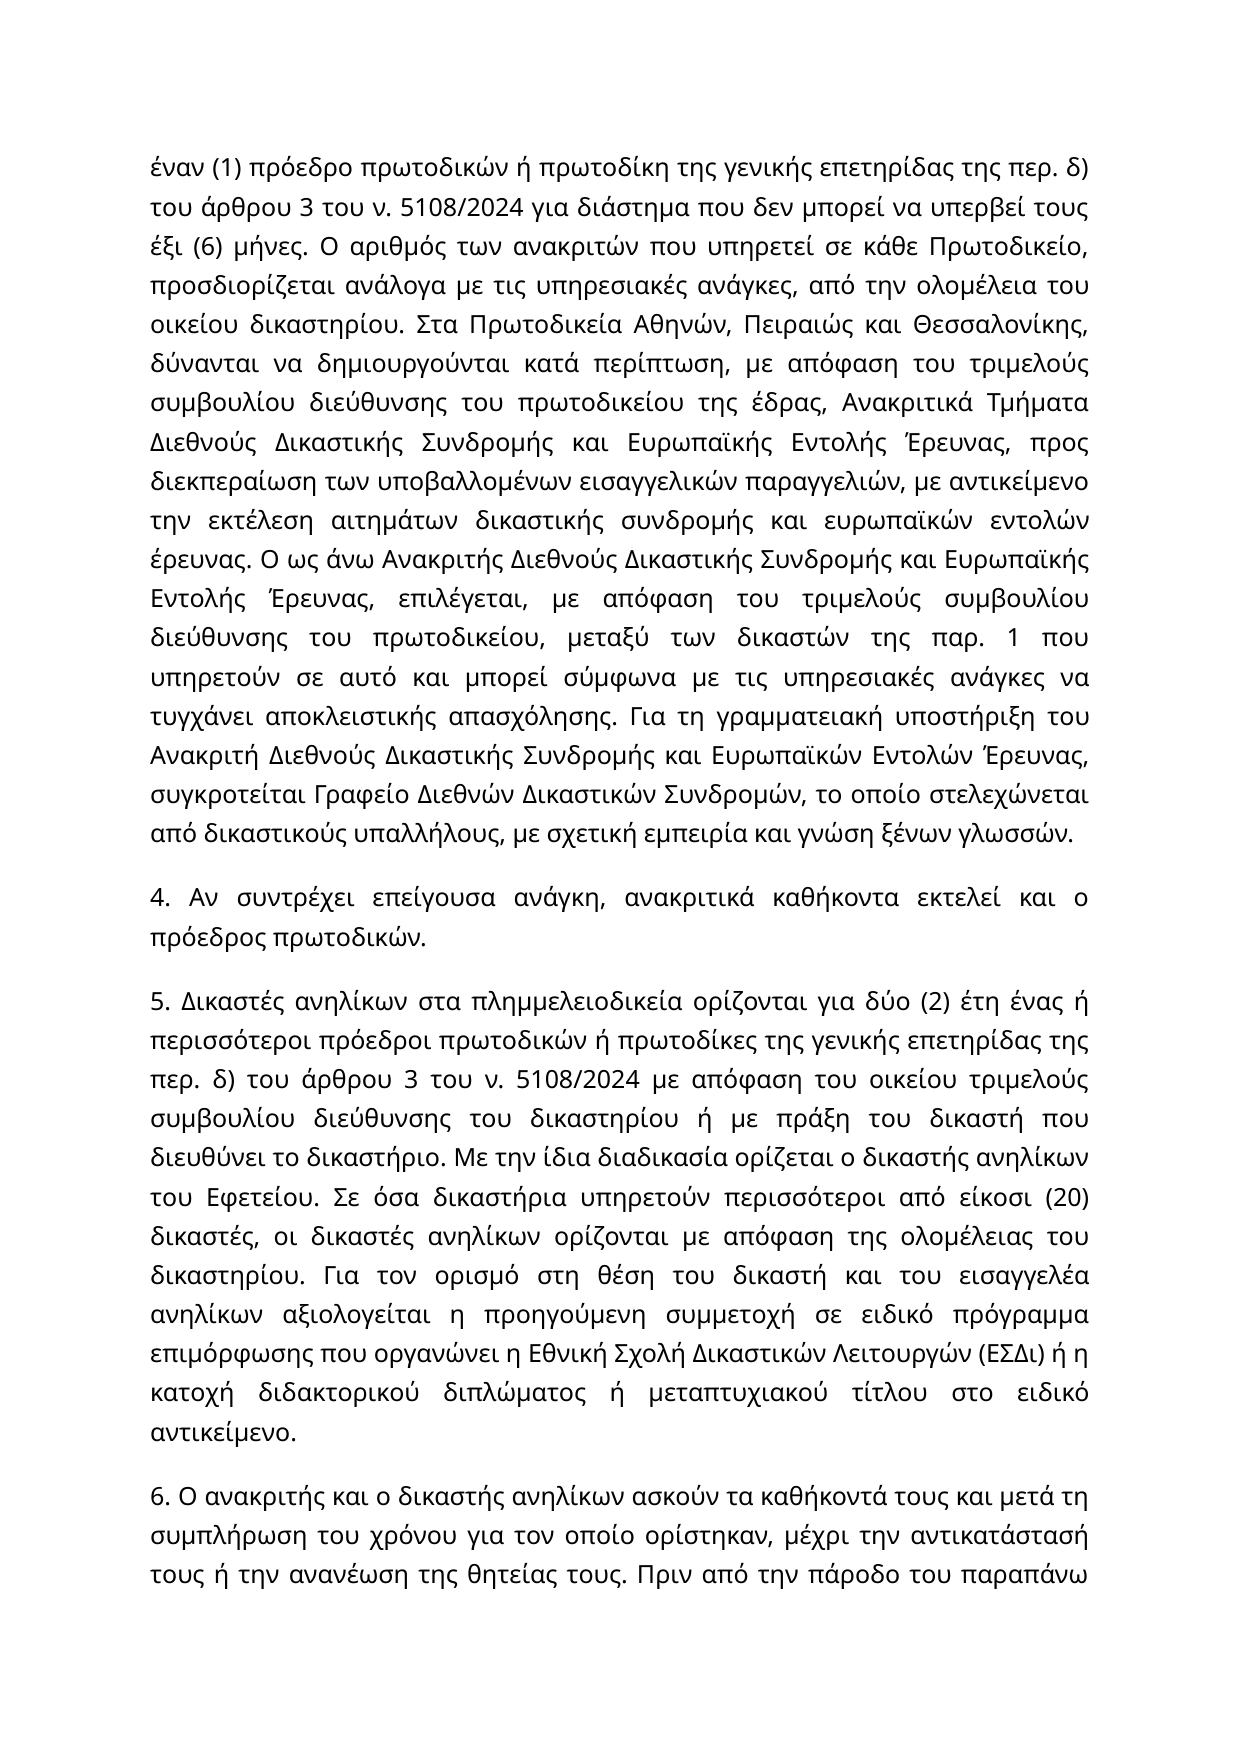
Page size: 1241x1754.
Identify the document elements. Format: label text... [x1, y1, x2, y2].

text 5. Δικαστές ανηλίκων στα πλημμελειοδικεία ορίζονται για δύο (2) έτη ένας ή περισσότεροι πρόεδροι πρωτοδικών ή πρωτοδίκες της γενικής επετηρίδας της περ. δ) του άρθρου 3 του ν. 5108/2024 με απόφαση του οικείου τριμελούς συμβουλίου διεύθυνσης του δικαστηρίου ή με πράξη του δικαστή που διευθύνει το δικαστήριo. Με την ίδια διαδικασία ορίζεται ο δικαστής ανηλίκων του Εφετείου. Σε όσα δικαστήρια υπηρετούν περισσότεροι από είκοσι (20) δικαστές, οι δικαστές ανηλίκων ορίζονται με απόφαση της ολομέλειας του δικαστηρίου. Για τον ορισμό στη θέση του δικαστή και του εισαγγελέα ανηλίκων αξιολογείται η προηγούμενη συμμετοχή σε ειδικό πρόγραμμα επιμόρφωσης που οργανώνει η Εθνική Σχολή Δικαστικών Λειτουργών (ΕΣΔι) ή η κατοχή διδακτορικού διπλώματος ή μεταπτυχιακού τίτλου στο ειδικό αντικείμενο. [150, 983, 1090, 1448]
text έναν (1) πρόεδρο πρωτοδικών ή πρωτοδίκη της γενικής επετηρίδας της περ. δ) του άρθρου 3 του ν. 5108/2024 για διάστημα που δεν μπορεί να υπερβεί τους έξι (6) μήνες. Ο αριθμός των ανακριτών που υπηρετεί σε κάθε Πρωτοδικείο, προσδιορίζεται ανάλογα με τις υπηρεσιακές ανάγκες, από την ολομέλεια του οικείου δικαστηρίου. Στα Πρωτοδικεία Αθηνών, Πειραιώς και Θεσσαλονίκης, δύνανται να δημιουργούνται κατά περίπτωση, με απόφαση του τριμελούς συμβουλίου διεύθυνσης του πρωτοδικείου της έδρας, Ανακριτικά Τμήματα Διεθνούς Δικαστικής Συνδρομής και Ευρωπαϊκής Εντολής Έρευνας, προς διεκπεραίωση των υποβαλλομένων εισαγγελικών παραγγελιών, με αντικείμενο την εκτέλεση αιτημάτων δικαστικής συνδρομής και ευρωπαϊκών εντολών έρευνας. Ο ως άνω Ανακριτής Διεθνούς Δικαστικής Συνδρομής και Ευρωπαϊκής Εντολής Έρευνας, επιλέγεται, με απόφαση του τριμελούς συμβουλίου διεύθυνσης του πρωτοδικείου, μεταξύ των δικαστών της παρ. 1 που υπηρετούν σε αυτό και μπορεί σύμφωνα με τις υπηρεσιακές ανάγκες να τυγχάνει αποκλειστικής απασχόλησης. Για τη γραμματειακή υποστήριξη του Ανακριτή Διεθνούς Δικαστικής Συνδρομής και Ευρωπαϊκών Εντολών Έρευνας, συγκροτείται Γραφείο Διεθνών Δικαστικών Συνδρομών, το οποίο στελεχώνεται από δικαστικούς υπαλλήλους, με σχετική εμπειρία και γνώση ξένων γλωσσών. [150, 150, 1090, 850]
text 6. Ο ανακριτής και ο δικαστής ανηλίκων ασκούν τα καθήκοντά τους και μετά τη συμπλήρωση του χρόνου για τον οποίο ορίστηκαν, μέχρι την αντικατάστασή τους ή την ανανέωση της θητείας τους. Πριν από την πάροδο του παραπάνω [150, 1478, 1090, 1591]
text 4. Αν συντρέχει επείγουσα ανάγκη, ανακριτικά καθήκοντα εκτελεί και ο πρόεδρος πρωτοδικών. [150, 880, 1090, 953]
